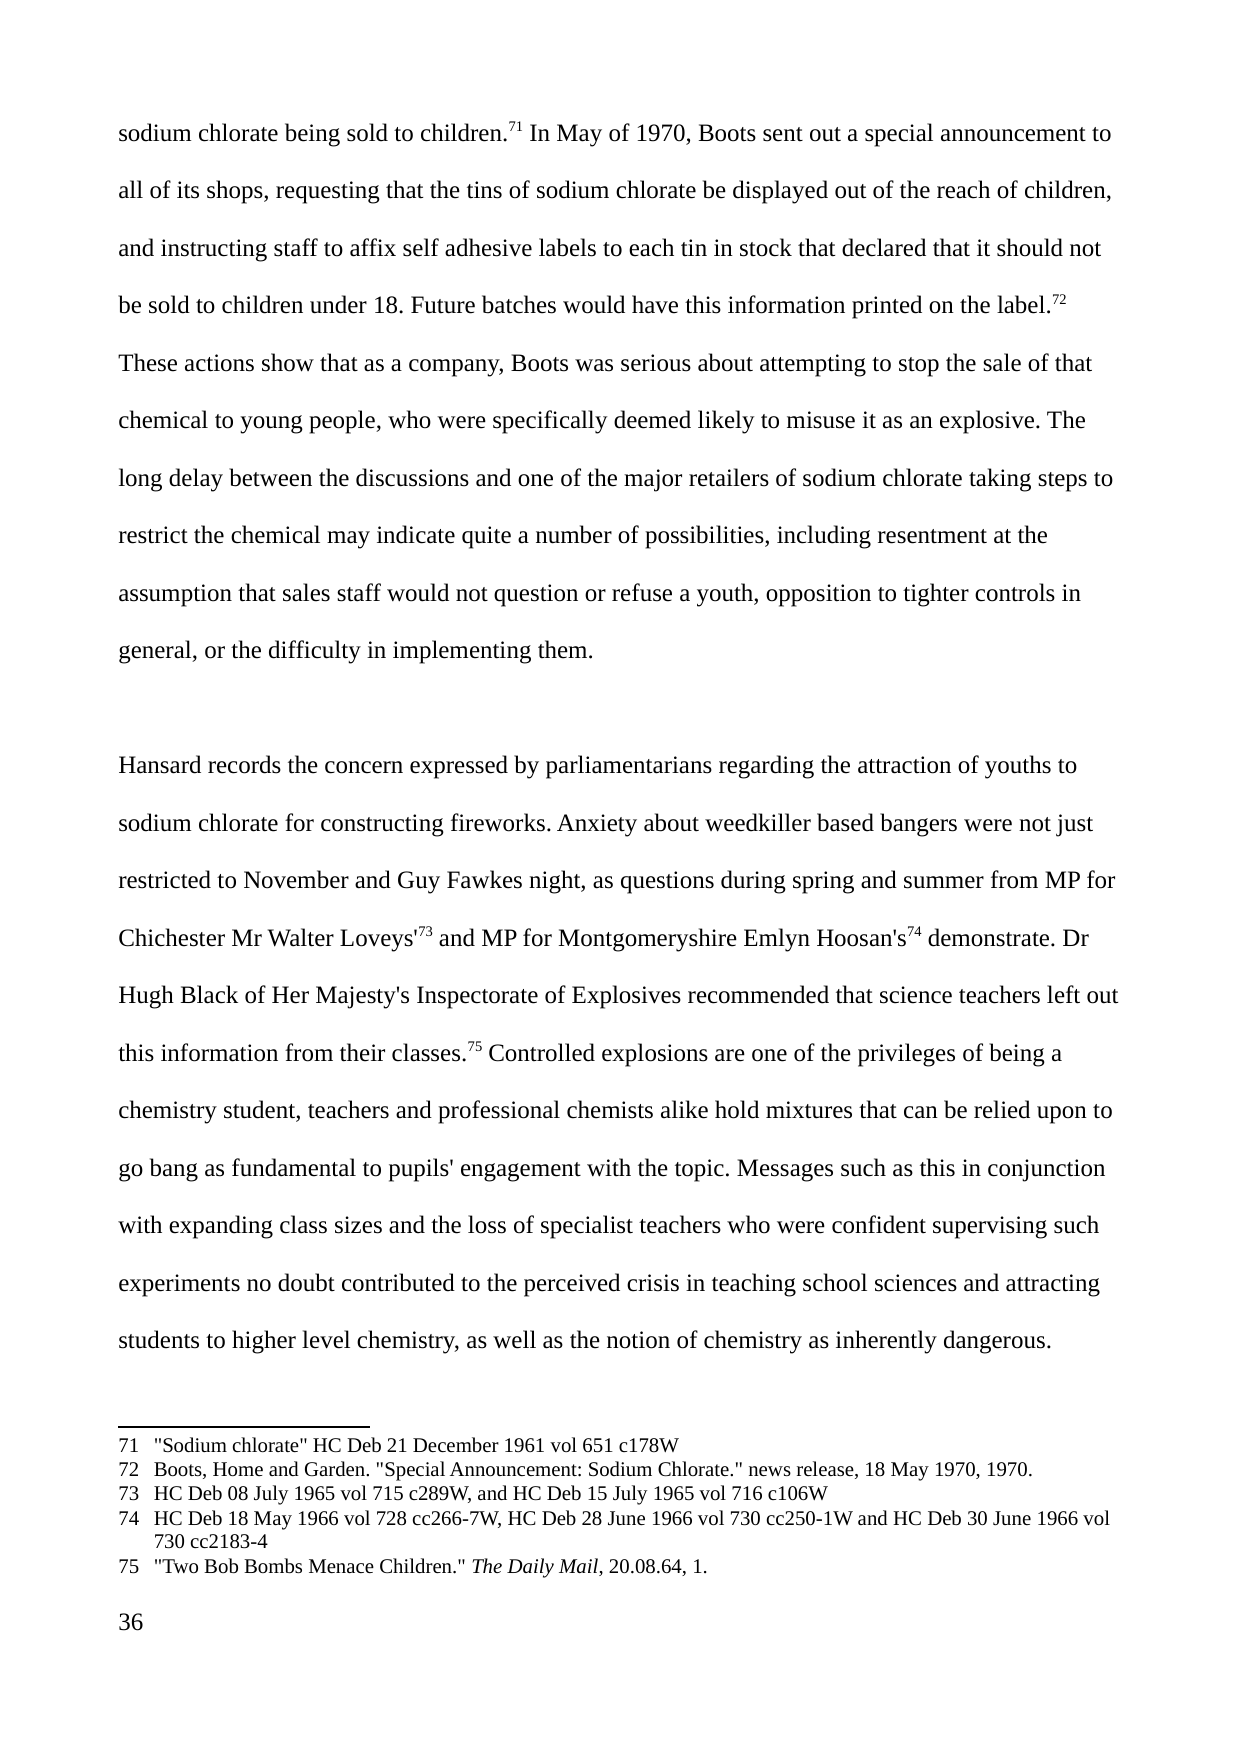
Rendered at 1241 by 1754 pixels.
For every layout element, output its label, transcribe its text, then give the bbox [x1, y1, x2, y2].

text sodium chlorate being sold to children. In May of 1970, Boots sent out a special announcement to all of its shops, requesting that the tins of sodium chlorate be displayed out of the reach of children, and instructing staff to affix self adhesive labels to each tin in stock that declared that it should not be sold to children under 18. Future batches would have this information printed on the label. These actions show that as a company, Boots was serious about attempting to stop the sale of that chemical to young people, who were specifically deemed likely to misuse it as an explosive. The long delay between the discussions and one of the major retailers of sodium chlorate taking steps to restrict the chemical may indicate quite a number of possibilities, including resentment at the assumption that sales staff would not question or refuse a youth, opposition to tighter controls in general, or the difficulty in implementing them. [118, 118, 1122, 664]
text HC Deb 08 July 1965 vol 715 c289W, and HC Deb 15 July 1965 vol 716 c106W [118, 1481, 1122, 1505]
text Boots, Home and Garden. "Special Announcement: Sodium Chlorate." news release, 18 May 1970, 1970. [118, 1457, 1122, 1481]
text Hansard records the concern expressed by parliamentarians regarding the attraction of youths to sodium chlorate for constructing fireworks. Anxiety about weedkiller based bangers were not just restricted to November and Guy Fawkes night, as questions during spring and summer from MP for Chichester Mr Walter Loveys' and MP for Montgomeryshire Emlyn Hoosan's demonstrate. Dr Hugh Black of Her Majesty's Inspectorate of Explosives recommended that science teachers left out this information from their classes. Controlled explosions are one of the privileges of being a chemistry student, teachers and professional chemists alike hold mixtures that can be relied upon to go bang as fundamental to pupils' engagement with the topic. Messages such as this in conjunction with expanding class sizes and the loss of specialist teachers who were confident supervising such experiments no doubt contributed to the perceived crisis in teaching school sciences and attracting students to higher level chemistry, as well as the notion of chemistry as inherently dangerous. [118, 751, 1122, 1354]
text HC Deb 18 May 1966 vol 728 cc266-7W, HC Deb 28 June 1966 vol 730 cc250-1W and HC Deb 30 June 1966 vol 730 cc2183-4 [118, 1505, 1122, 1553]
text "Two Bob Bombs Menace Children." The Daily Mail, 20.08.64, 1. [118, 1553, 1122, 1578]
text "Sodium chlorate" HC Deb 21 December 1961 vol 651 c178W [118, 1433, 1122, 1457]
